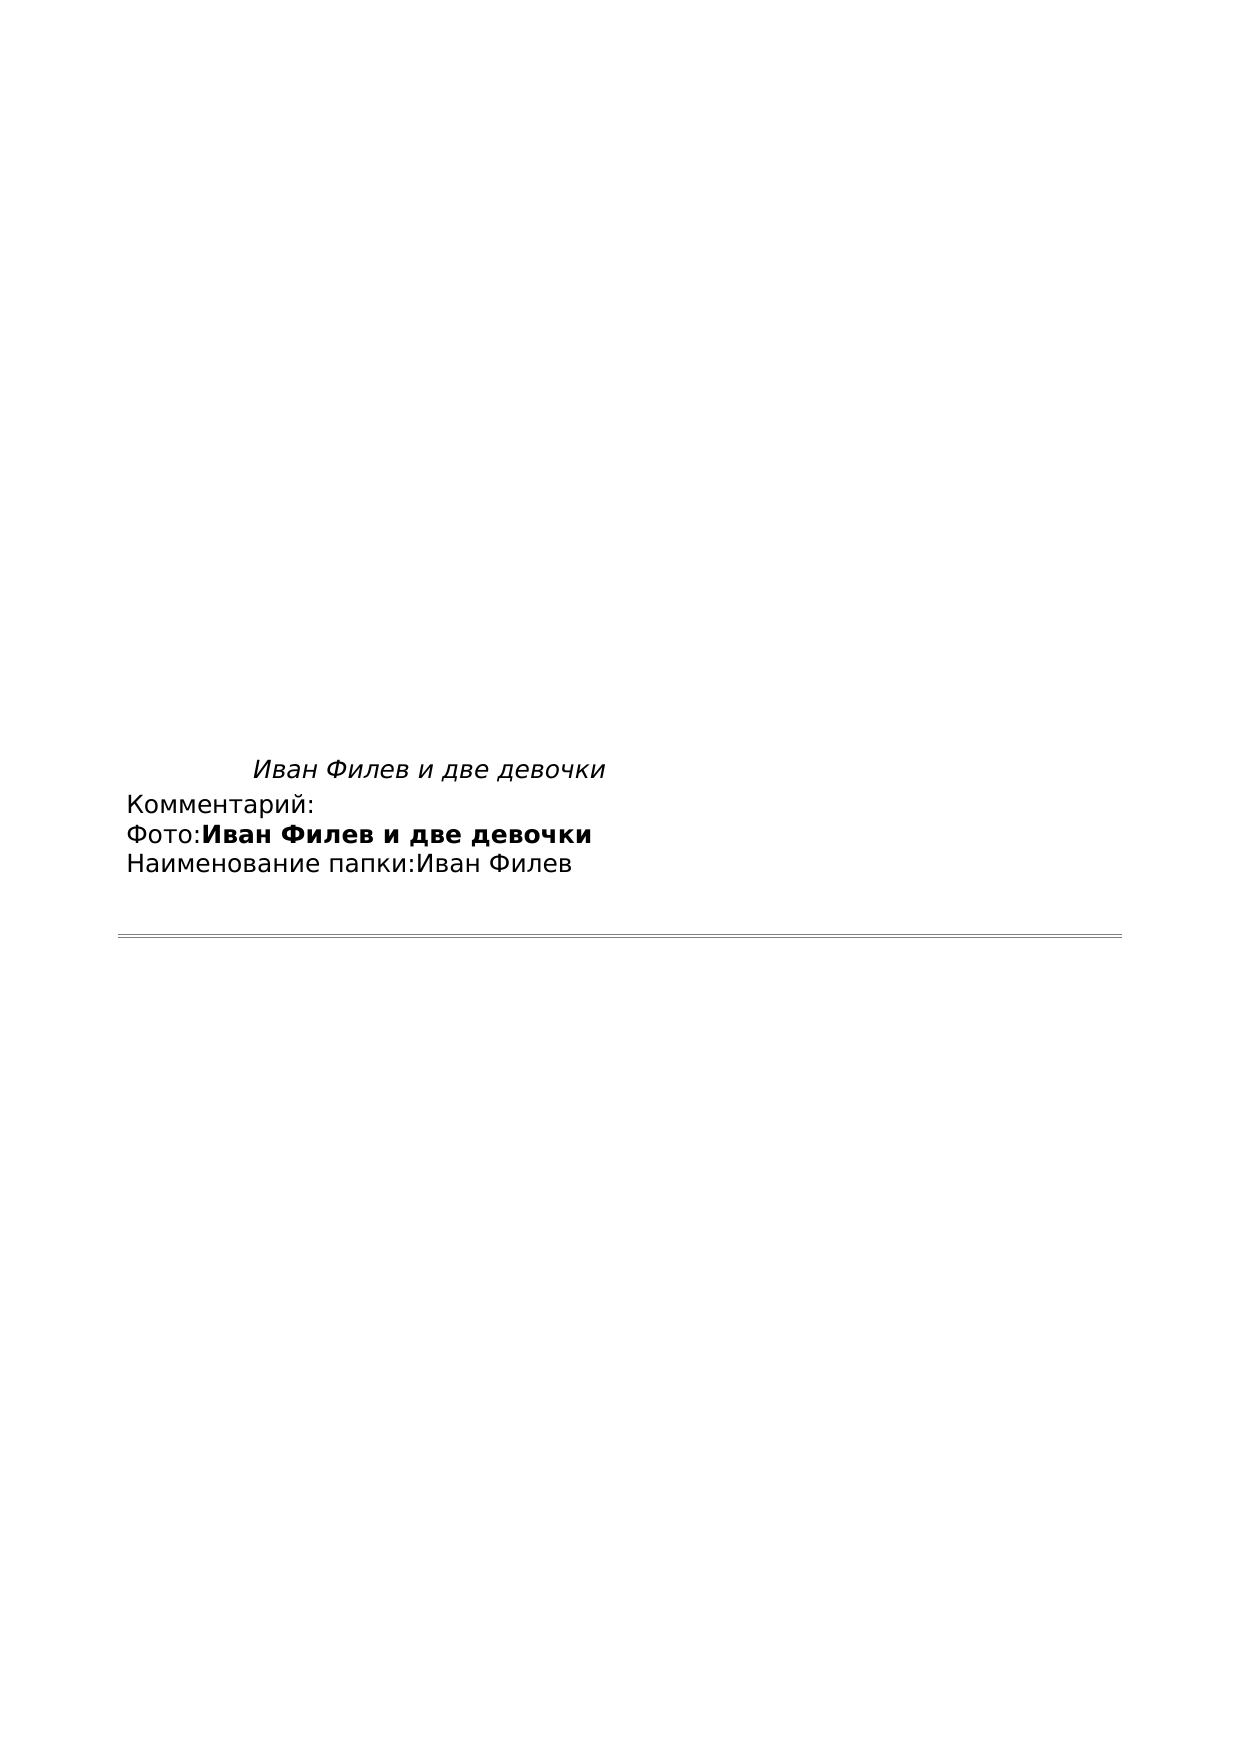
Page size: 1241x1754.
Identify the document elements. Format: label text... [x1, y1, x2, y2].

text Комментарий: Фото:Иван Филев и две девочки Наименование папки:Иван Филев [118, 118, 1122, 907]
text Иван Филев и две девочки [118, 131, 743, 785]
